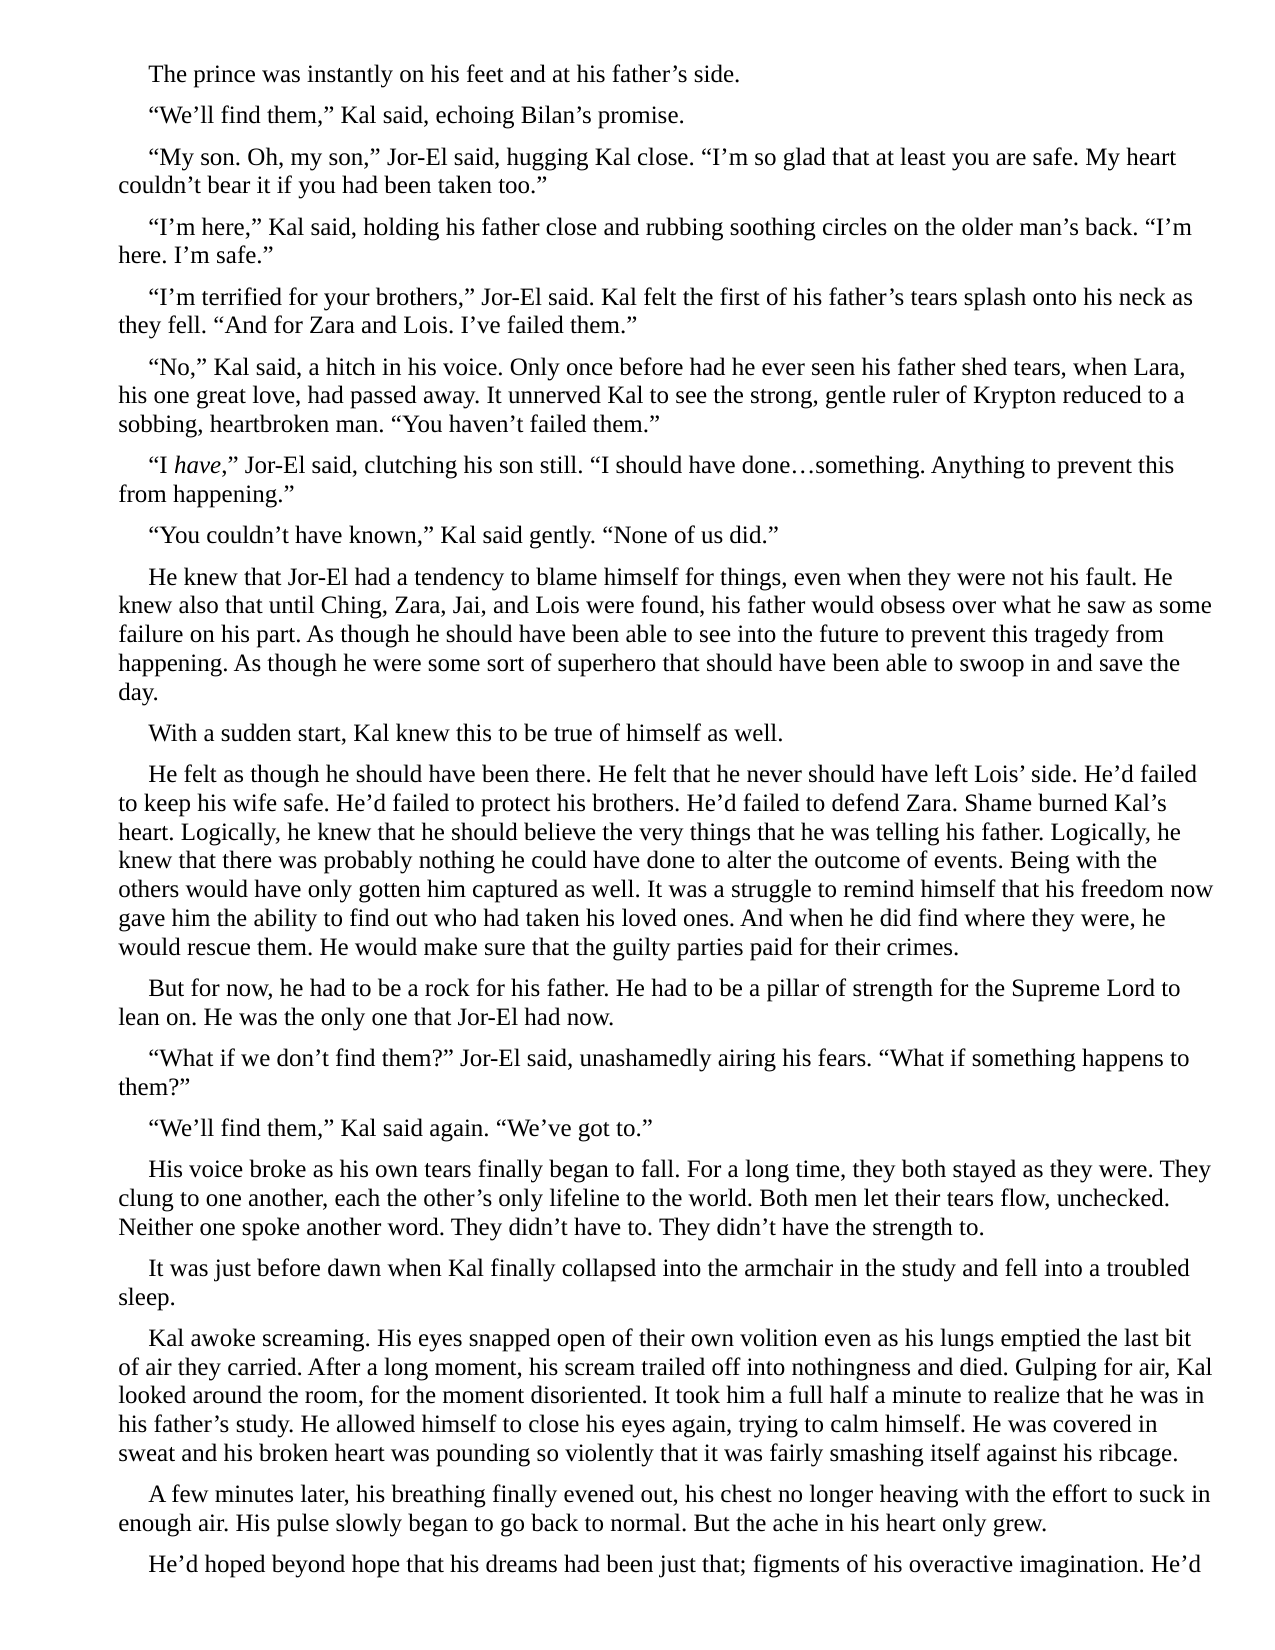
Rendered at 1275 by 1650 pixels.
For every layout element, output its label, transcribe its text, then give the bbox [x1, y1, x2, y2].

text “I’m here,” Kal said, holding his father close and rubbing soothing circles on the older man’s back. “I’m here. I’m safe.” [118, 212, 1216, 269]
text “What if we don’t find them?” Jor-El said, unashamedly airing his fears. “What if something happens to them?” [118, 1043, 1216, 1100]
text A few minutes later, his breathing finally evened out, his chest no longer heaving with the effort to suck in enough air. His pulse slowly began to go back to normal. But the ache in his heart only grew. [118, 1479, 1216, 1537]
text The prince was instantly on his feet and at his father’s side. [118, 59, 1216, 88]
text “My son. Oh, my son,” Jor-El said, hugging Kal close. “I’m so glad that at least you are safe. My heart couldn’t bear it if you had been taken too.” [118, 142, 1216, 199]
text “No,” Kal said, a hitch in his voice. Only once before had he ever seen his father shed tears, when Lara, his one great love, had passed away. It unnerved Kal to see the strong, gentle ruler of Krypton reduced to a sobbing, heartbroken man. “You haven’t failed them.” [118, 352, 1216, 438]
text “I’m terrified for your brothers,” Jor-El said. Kal felt the first of his father’s tears splash onto his neck as they fell. “And for Zara and Lois. I’ve failed them.” [118, 282, 1216, 339]
text “I have,” Jor-El said, clutching his son still. “I should have done…something. Anything to prevent this from happening.” [118, 450, 1216, 508]
text “You couldn’t have known,” Kal said gently. “None of us did.” [118, 520, 1216, 549]
text He’d hoped beyond hope that his dreams had been just that; figments of his overactive imagination. He’d [118, 1549, 1216, 1578]
text He knew that Jor-El had a tendency to blame himself for things, even when they were not his fault. He knew also that until Ching, Zara, Jai, and Lois were found, his father would obsess over what he saw as some failure on his part. As though he should have been able to see into the future to prevent this tragedy from happening. As though he were some sort of superhero that should have been able to swoop in and save the day. [118, 562, 1216, 705]
text With a sudden start, Kal knew this to be true of himself as well. [118, 718, 1216, 747]
text But for now, he had to be a rock for his father. He had to be a pillar of strength for the Supreme Lord to lean on. He was the only one that Jor-El had now. [118, 973, 1216, 1030]
text “We’ll find them,” Kal said, echoing Bilan’s promise. [118, 100, 1216, 129]
text It was just before dawn when Kal finally collapsed into the armchair in the study and fell into a troubled sleep. [118, 1253, 1216, 1310]
text “We’ll find them,” Kal said again. “We’ve got to.” [118, 1113, 1216, 1142]
text Kal awoke screaming. His eyes snapped open of their own volition even as his lungs emptied the last bit of air they carried. After a long moment, his scream trailed off into nothingness and died. Gulping for air, Kal looked around the room, for the moment disoriented. It took him a full half a minute to realize that he was in his father’s study. He allowed himself to close his eyes again, trying to calm himself. He was covered in sweat and his broken heart was pounding so violently that it was fairly smashing itself against his ribcage. [118, 1323, 1216, 1467]
text He felt as though he should have been there. He felt that he never should have left Lois’ side. He’d failed to keep his wife safe. He’d failed to protect his brothers. He’d failed to defend Zara. Shame burned Kal’s heart. Logically, he knew that he should believe the very things that he was telling his father. Logically, he knew that there was probably nothing he could have done to alter the outcome of events. Being with the others would have only gotten him captured as well. It was a struggle to remind himself that his freedom now gave him the ability to find out who had taken his loved ones. And when he did find where they were, he would rescue them. He would make sure that the guilty parties paid for their crimes. [118, 759, 1216, 960]
text His voice broke as his own tears finally began to fall. For a long time, they both stayed as they were. They clung to one another, each the other’s only lifeline to the world. Both men let their tears flow, unchecked. Neither one spoke another word. They didn’t have to. They didn’t have the strength to. [118, 1154, 1216, 1240]
